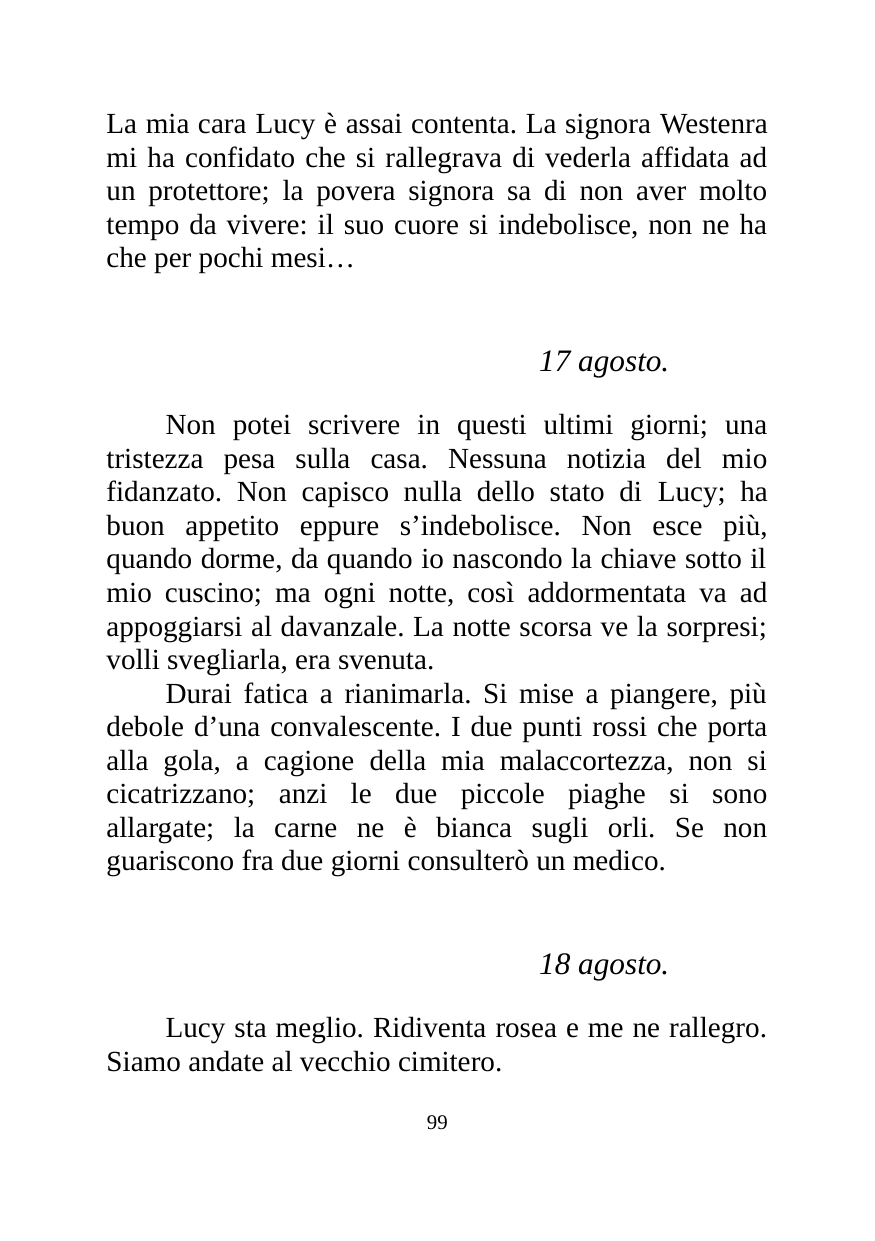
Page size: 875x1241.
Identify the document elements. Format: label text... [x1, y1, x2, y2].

text 18 agosto. [106, 889, 768, 981]
text La mia cara Lucy è assai contenta. La signora Westenra mi ha confidato che si rallegrava di vederla affidata ad un protettore; la povera signora sa di non aver molto tempo da vivere: il suo cuore si indebolisce, non ne ha che per pochi mesi… [106, 106, 768, 274]
text Lucy sta meglio. Ridiventa rosea e me ne rallegro. Siamo andate al vecchio cimitero. [106, 1010, 768, 1077]
text 17 agosto. [106, 286, 768, 378]
text Non potei scrivere in questi ultimi giorni; una tristezza pesa sulla casa. Nessuna notizia del mio fidanzato. Non capisco nulla dello stato di Lucy; ha buon appetito eppure s’indebolisce. Non esce più, quando dorme, da quando io nascondo la chiave sotto il mio cuscino; ma ogni notte, così addormentata va ad appoggiarsi al davanzale. La notte scorsa ve la sorpresi; volli svegliarla, era svenuta. [106, 407, 768, 676]
text Durai fatica a rianimarla. Si mise a piangere, più debole d’una convalescente. I due punti rossi che porta alla gola, a cagione della mia malaccortezza, non si cicatrizzano; anzi le due piccole piaghe si sono allargate; la carne ne è bianca sugli orli. Se non guariscono fra due giorni consulterò un medico. [106, 676, 768, 877]
